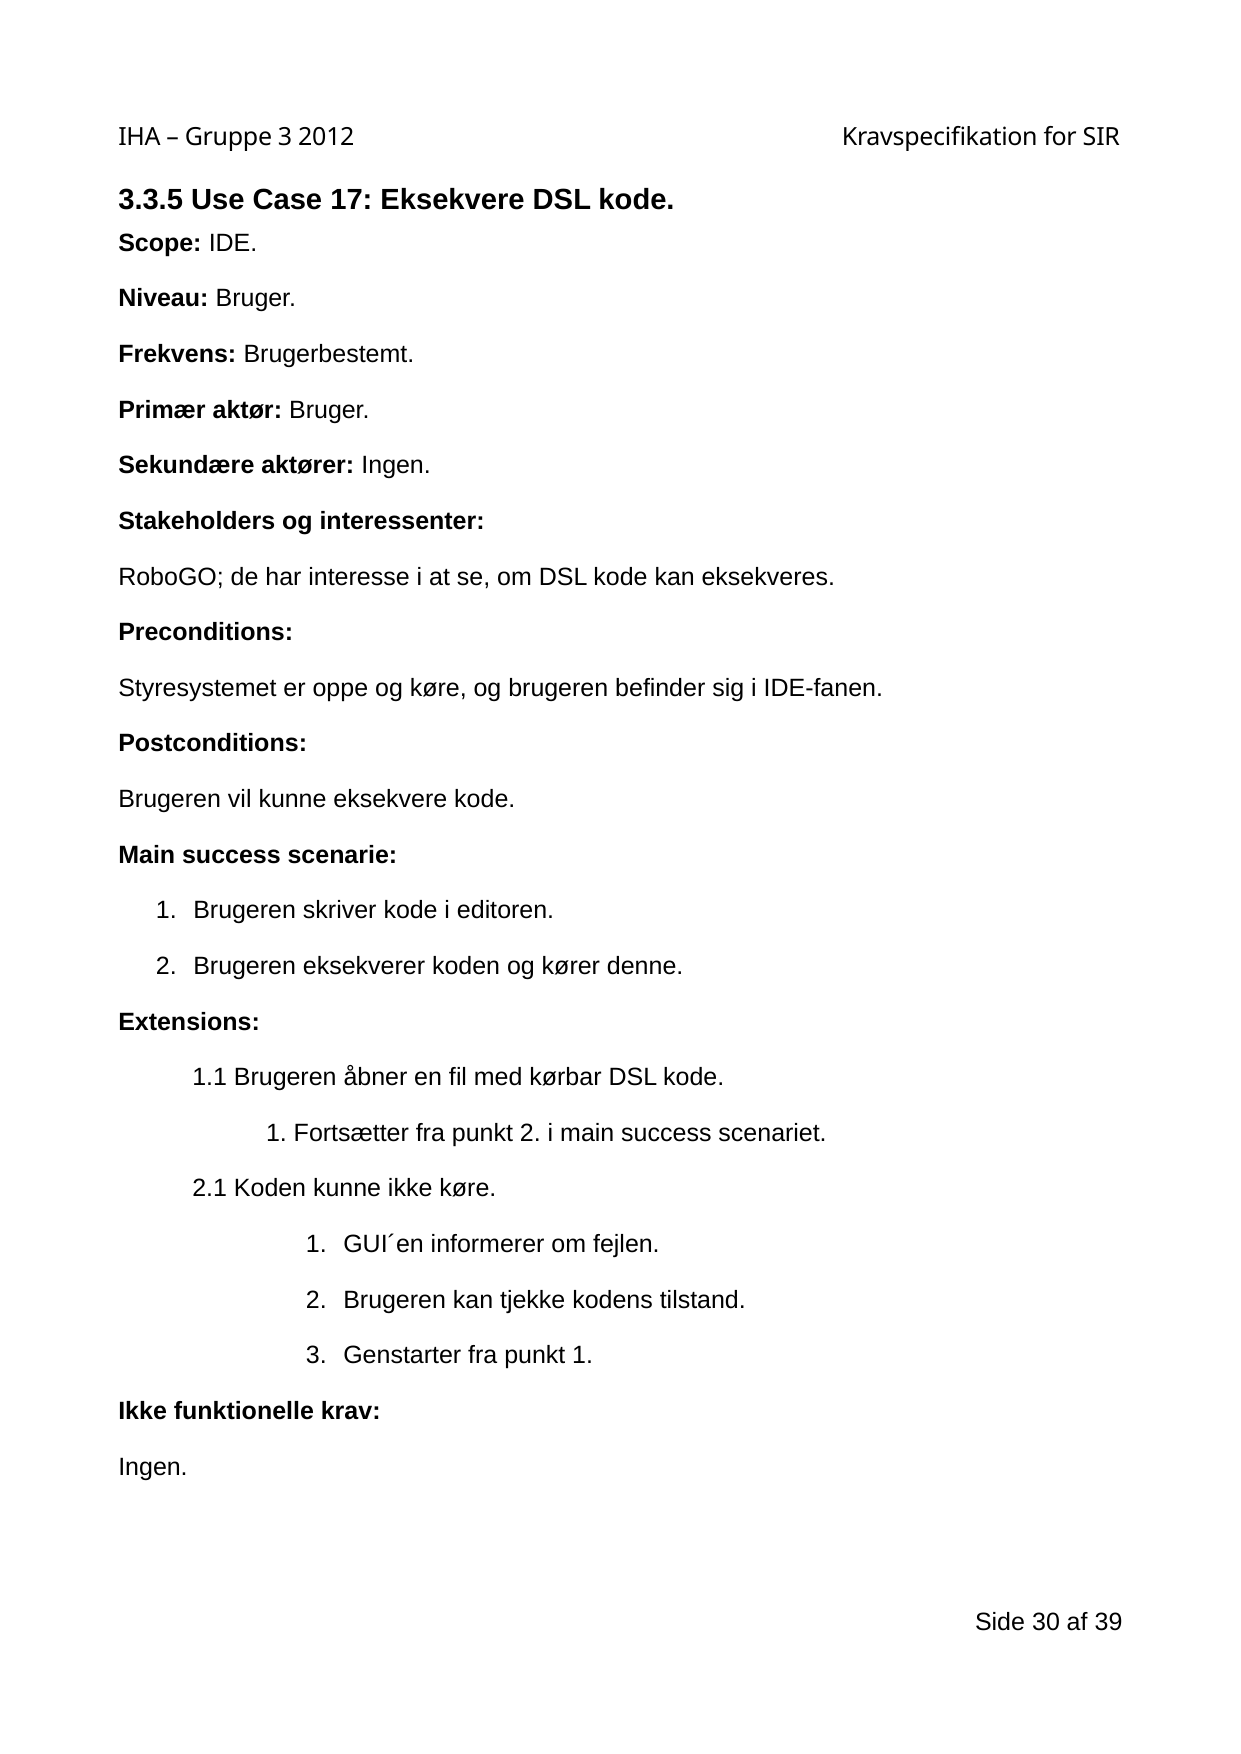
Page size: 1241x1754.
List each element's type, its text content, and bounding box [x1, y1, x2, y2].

list Brugeren kan tjekke kodens tilstand. [306, 1284, 1122, 1313]
text 2.1 Koden kunne ikke køre. [118, 1173, 1122, 1202]
text Scope: IDE. [118, 228, 1122, 256]
text Postconditions: [118, 728, 1122, 757]
list Brugeren eksekverer koden og kører denne. [156, 951, 1122, 979]
text Preconditions: [118, 617, 1122, 646]
text Sekundære aktører: Ingen. [118, 450, 1122, 479]
text Main success scenarie: [118, 839, 1122, 868]
text Ikke funktionelle krav: [118, 1396, 1122, 1424]
text RoboGO; de har interesse i at se, om DSL kode kan eksekveres. [118, 561, 1122, 590]
text Ingen. [118, 1451, 1122, 1480]
subtitle 3.3.5 Use Case 17: Eksekvere DSL kode. [118, 182, 1122, 215]
text Stakeholders og interessenter: [118, 506, 1122, 534]
text 1. Fortsætter fra punkt 2. i main success scenariet. [118, 1118, 1122, 1146]
list Genstarter fra punkt 1. [306, 1340, 1122, 1369]
text Frekvens: Brugerbestemt. [118, 339, 1122, 368]
text Brugeren vil kunne eksekvere kode. [118, 784, 1122, 813]
list Brugeren skriver kode i editoren. [156, 895, 1122, 924]
text Extensions: [118, 1006, 1122, 1035]
text Styresystemet er oppe og køre, og brugeren befinder sig i IDE-fanen. [118, 673, 1122, 701]
text 1.1 Brugeren åbner en fil med kørbar DSL kode. [118, 1062, 1122, 1091]
text Primær aktør: Bruger. [118, 394, 1122, 423]
text Niveau: Bruger. [118, 283, 1122, 312]
list GUI´en informerer om fejlen. [306, 1229, 1122, 1258]
